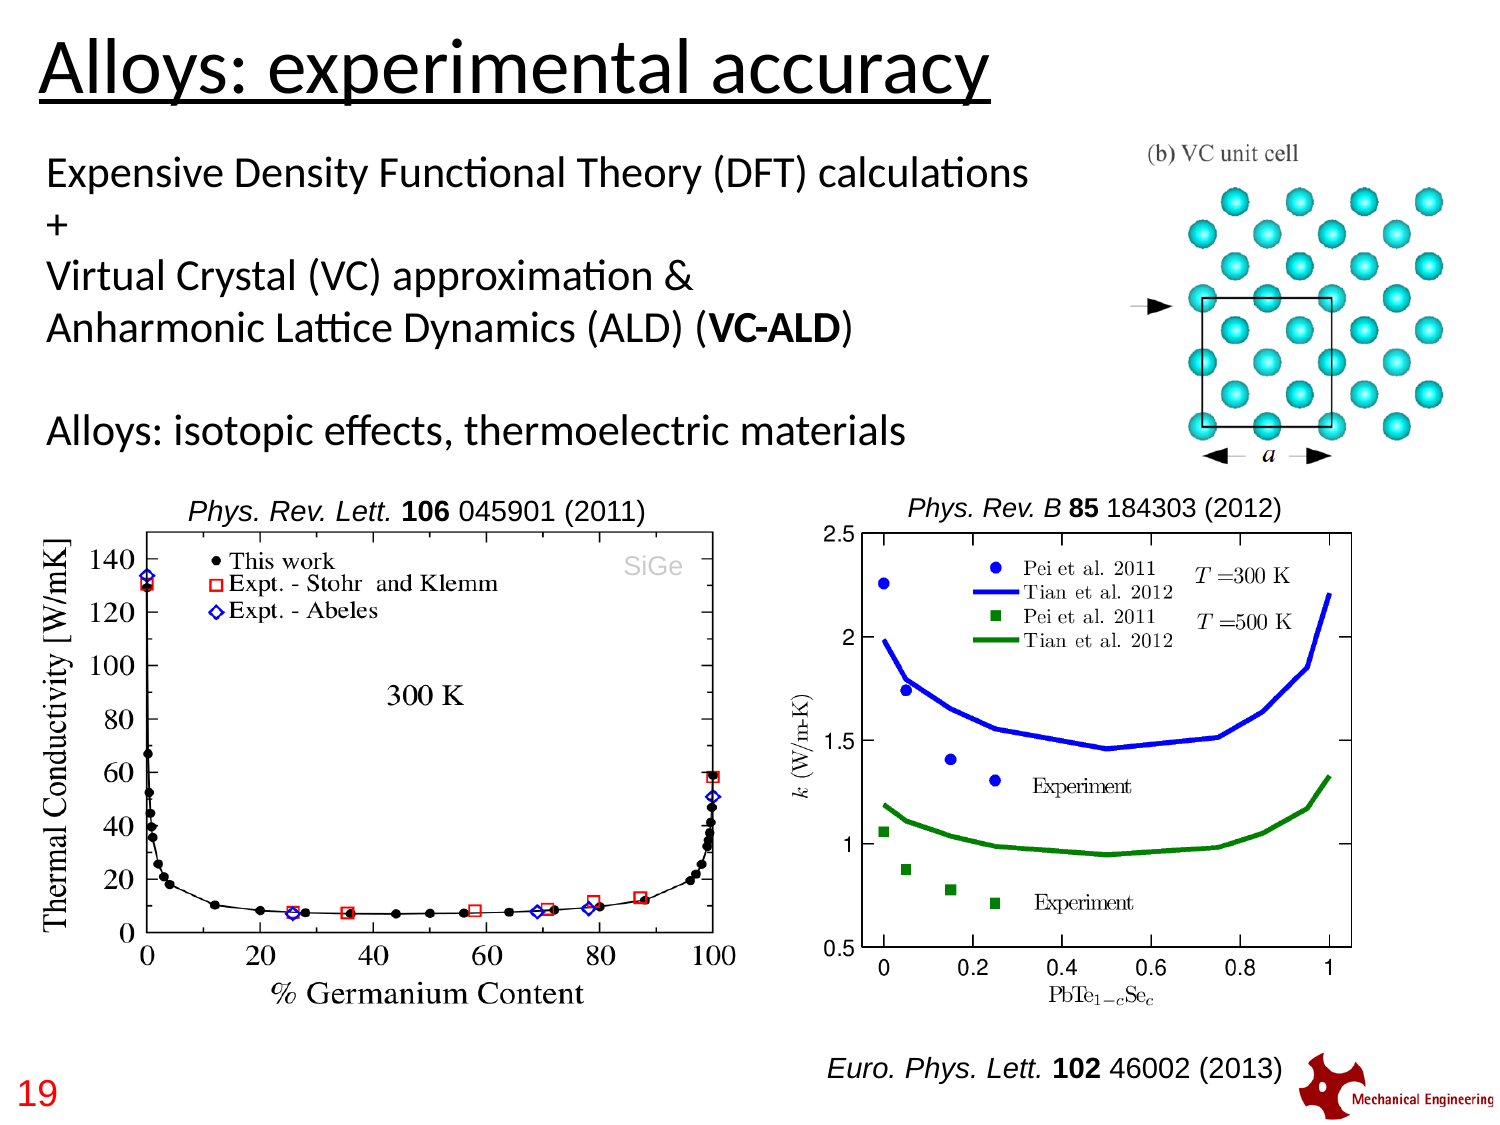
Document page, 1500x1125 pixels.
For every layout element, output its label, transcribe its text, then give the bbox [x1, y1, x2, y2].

text_box Phys. Rev. B 85 184303 (2012) [892, 485, 1379, 543]
text_box Euro. Phys. Lett. 102 46002 (2013) [812, 1044, 1411, 1093]
title Alloys: experimental accuracy [23, 0, 1374, 168]
picture [785, 504, 1371, 1007]
text_box Phys. Rev. Lett. 106 045901 (2011) [173, 487, 737, 545]
picture [1130, 130, 1461, 482]
text_box SiGe [608, 543, 721, 601]
list Expensive Density Functional Theory (DFT) calculations + Virtual Crystal (VC) approximation & Anharmonic Lattice Dynamics (ALD) (VC-ALD) Alloys: isotopic effects, thermoelectric materials [0, 146, 1130, 471]
picture [1298, 1053, 1494, 1120]
picture [27, 520, 757, 1019]
